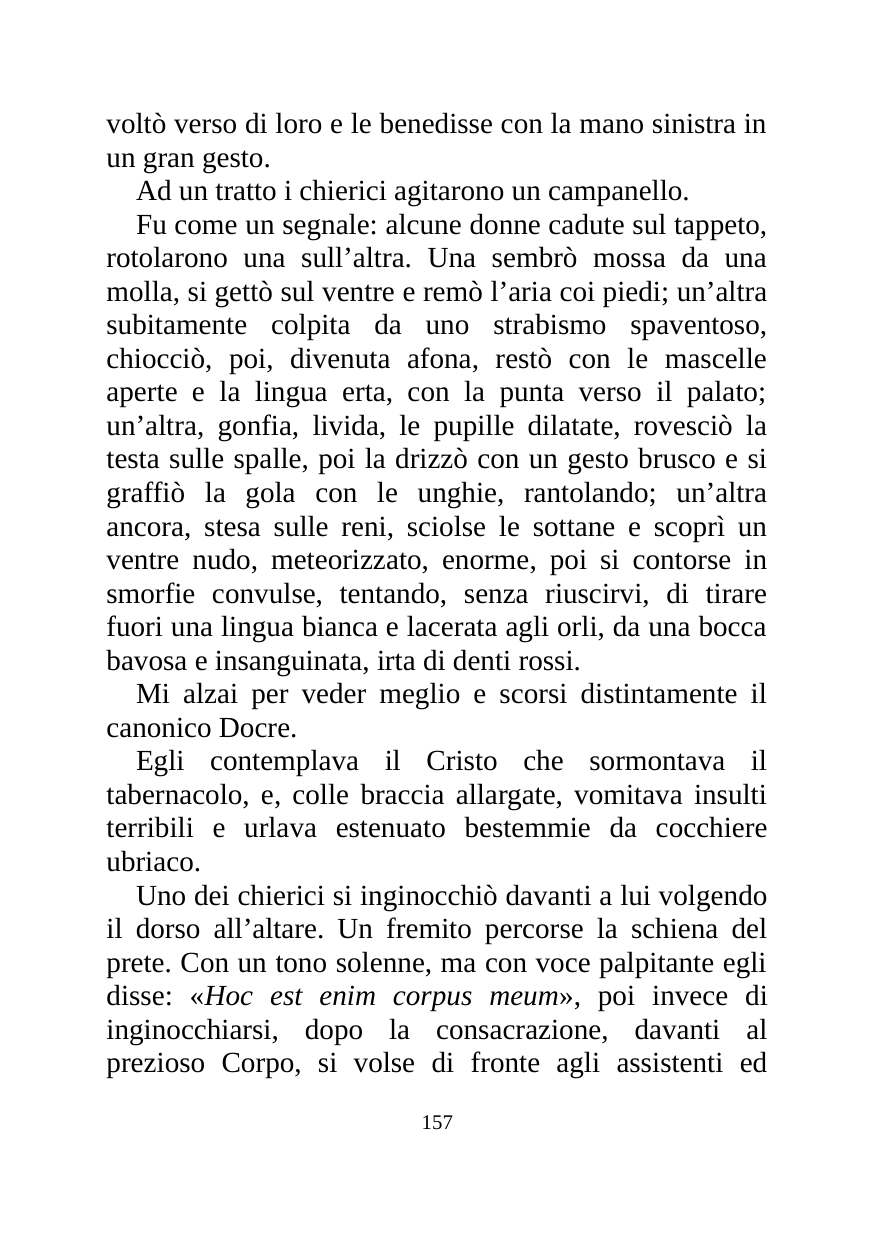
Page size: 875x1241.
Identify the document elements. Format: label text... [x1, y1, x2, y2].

text Uno dei chierici si inginocchiò davanti a lui volgendo il dorso all’altare. Un fremito percorse la schiena del prete. Con un tono solenne, ma con voce palpitante egli disse: «Hoc est enim corpus meum», poi invece di inginocchiarsi, dopo la consacrazione, davanti al prezioso Corpo, si volse di fronte agli assistenti ed [106, 878, 768, 1079]
text voltò verso di loro e le benedisse con la mano sinistra in un gran gesto. [106, 106, 768, 173]
text Fu come un segnale: alcune donne cadute sul tappeto, rotolarono una sull’altra. Una sembrò mossa da una molla, si gettò sul ventre e remò l’aria coi piedi; un’altra subitamente colpita da uno strabismo spaventoso, chiocciò, poi, divenuta afona, restò con le mascelle aperte e la lingua erta, con la punta verso il palato; un’altra, gonfia, livida, le pupille dilatate, rovesciò la testa sulle spalle, poi la drizzò con un gesto brusco e si graffiò la gola con le unghie, rantolando; un’altra ancora, stesa sulle reni, sciolse le sottane e scoprì un ventre nudo, meteorizzato, enorme, poi si contorse in smorfie convulse, tentando, senza riuscirvi, di tirare fuori una lingua bianca e lacerata agli orli, da una bocca bavosa e insanguinata, irta di denti rossi. [106, 207, 768, 676]
text Egli contemplava il Cristo che sormontava il tabernacolo, e, colle braccia allargate, vomitava insulti terribili e urlava estenuato bestemmie da cocchiere ubriaco. [106, 743, 768, 878]
text Ad un tratto i chierici agitarono un campanello. [106, 173, 768, 207]
text Mi alzai per veder meglio e scorsi distintamente il canonico Docre. [106, 676, 768, 743]
